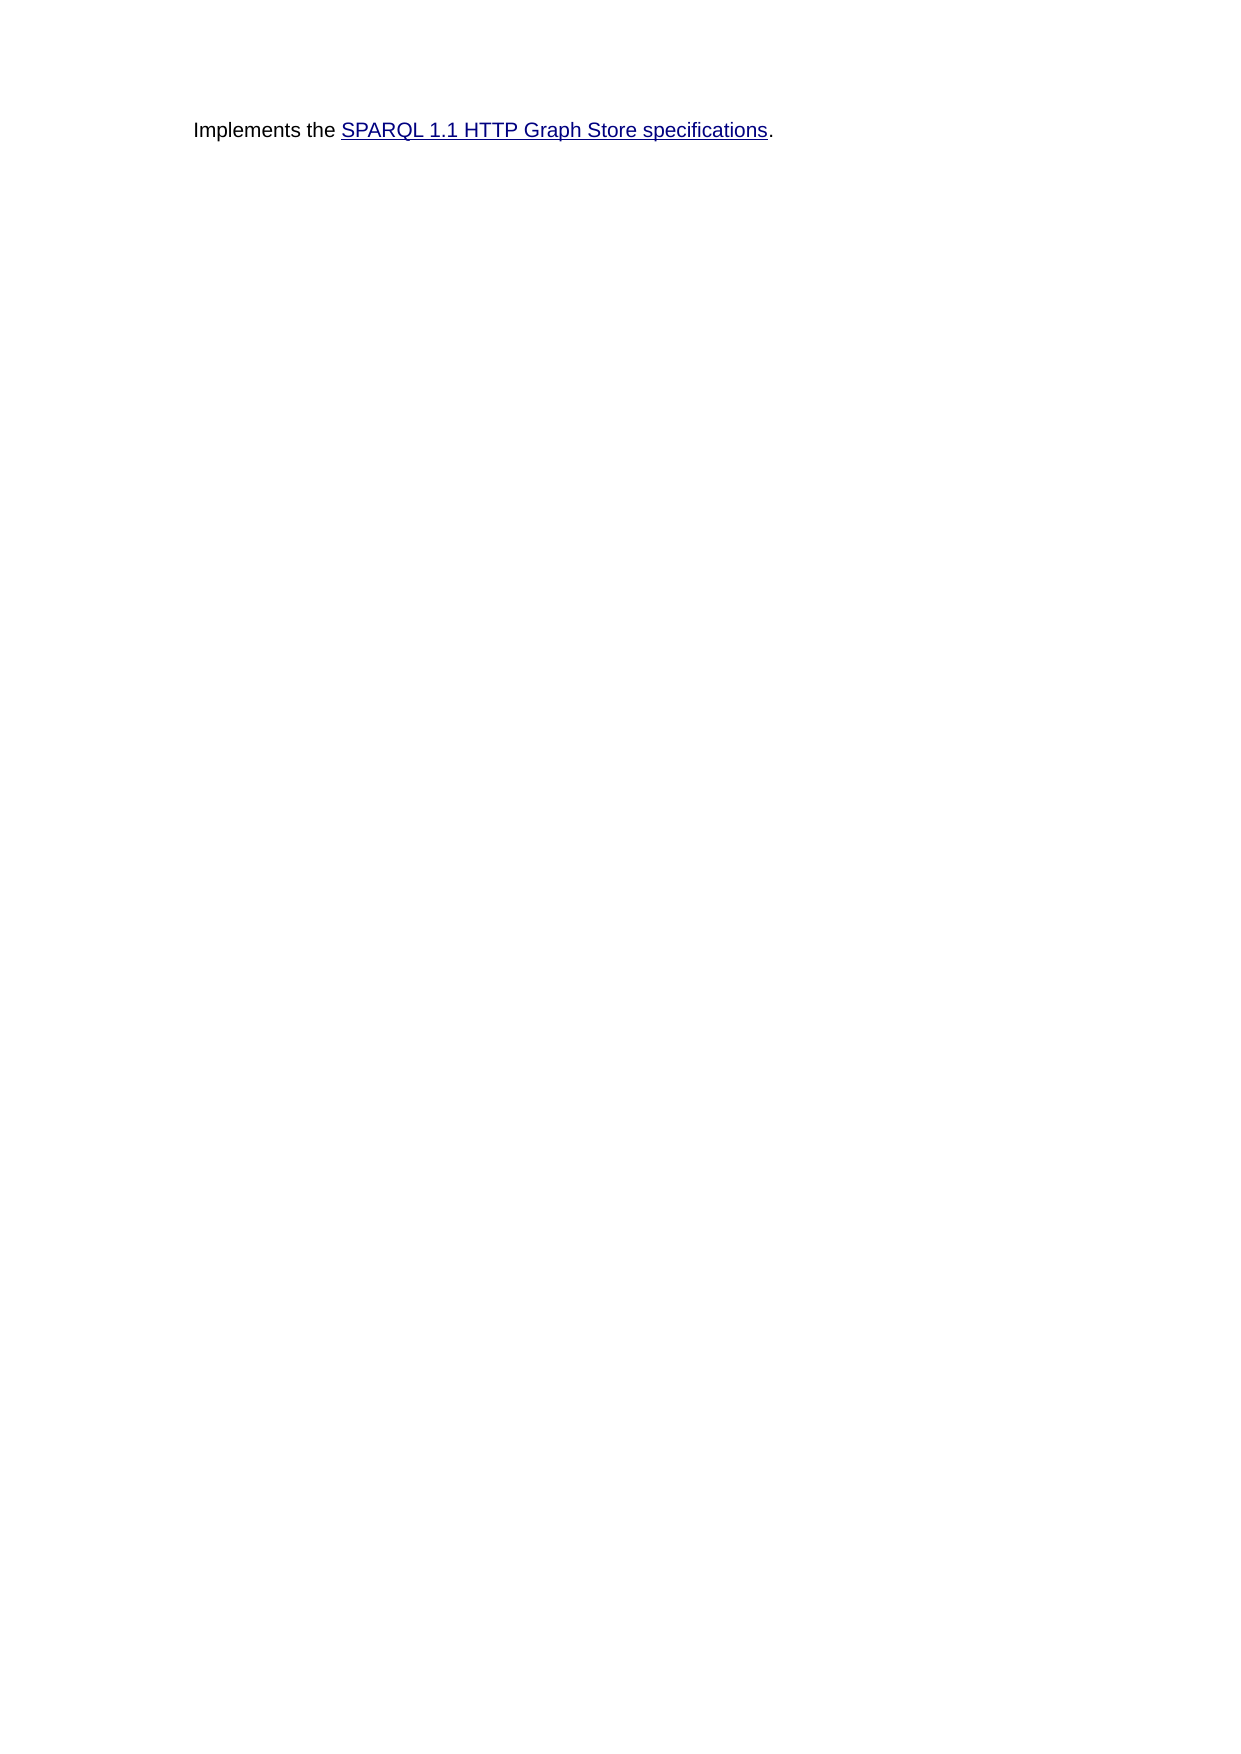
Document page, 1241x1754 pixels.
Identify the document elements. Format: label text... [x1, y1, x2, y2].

list Implements the SPARQL 1.1 HTTP Graph Store specifications. [156, 118, 1122, 142]
